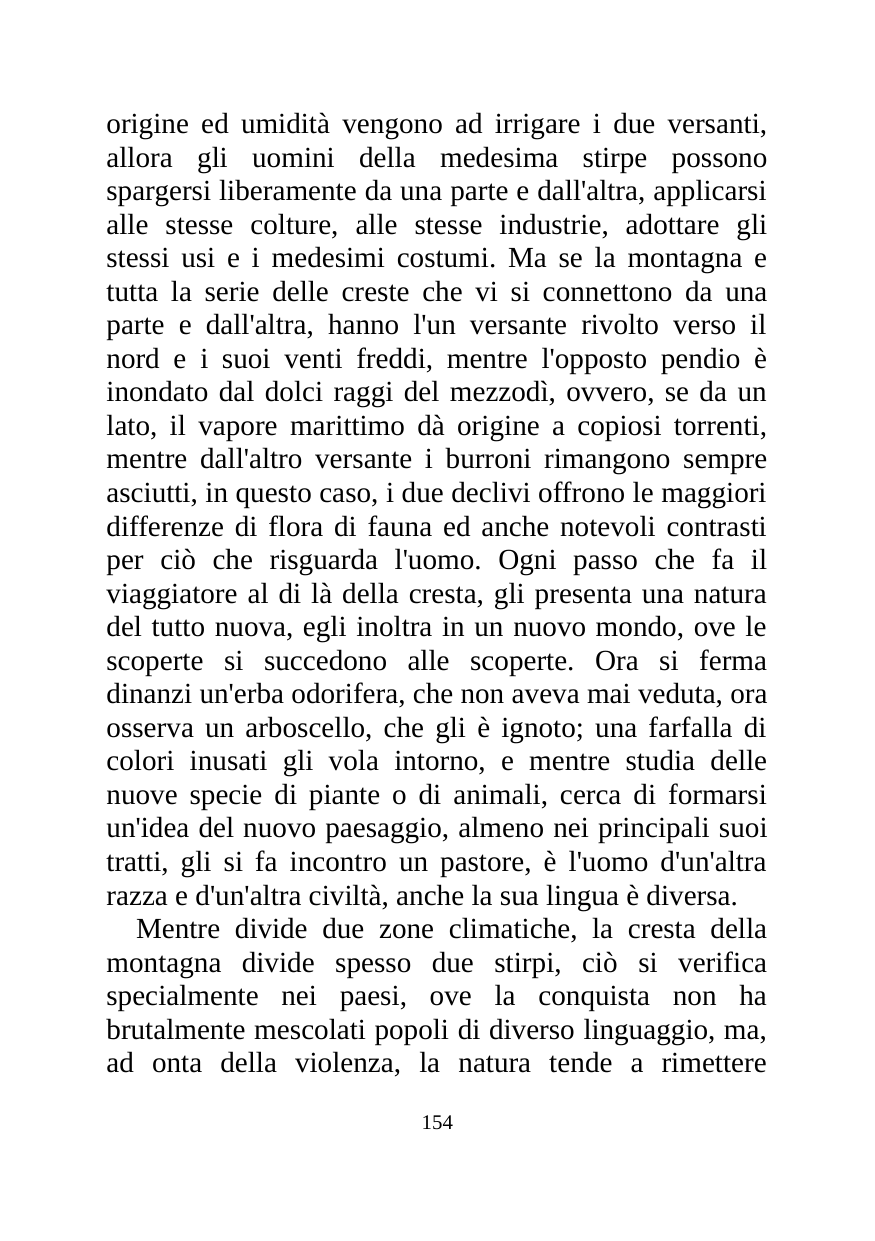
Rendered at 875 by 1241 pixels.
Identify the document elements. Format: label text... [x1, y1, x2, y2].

text origine ed umidità vengono ad irrigare i due versanti, allora gli uomini della medesima stirpe possono spargersi liberamente da una parte e dall'altra, applicarsi alle stesse colture, alle stesse industrie, adottare gli stessi usi e i medesimi costumi. Ma se la montagna e tutta la serie delle creste che vi si connettono da una parte e dall'altra, hanno l'un versante rivolto verso il nord e i suoi venti freddi, mentre l'opposto pendio è inondato dal dolci raggi del mezzodì, ovvero, se da un lato, il vapore marittimo dà origine a copiosi torrenti, mentre dall'altro versante i burroni rimangono sempre asciutti, in questo caso, i due declivi offrono le maggiori differenze di flora di fauna ed anche notevoli contrasti per ciò che risguarda l'uomo. Ogni passo che fa il viaggiatore al di là della cresta, gli presenta una natura del tutto nuova, egli inoltra in un nuovo mondo, ove le scoperte si succedono alle scoperte. Ora si ferma dinanzi un'erba odorifera, che non aveva mai veduta, ora osserva un arboscello, che gli è ignoto; una farfalla di colori inusati gli vola intorno, e mentre studia delle nuove specie di piante o di animali, cerca di formarsi un'idea del nuovo paesaggio, almeno nei principali suoi tratti, gli si fa incontro un pastore, è l'uomo d'un'altra razza e d'un'altra civiltà, anche la sua lingua è diversa. [106, 106, 768, 911]
text Mentre divide due zone climatiche, la cresta della montagna divide spesso due stirpi, ciò si verifica specialmente nei paesi, ove la conquista non ha brutalmente mescolati popoli di diverso linguaggio, ma, ad onta della violenza, la natura tende a rimettere [106, 911, 768, 1079]
